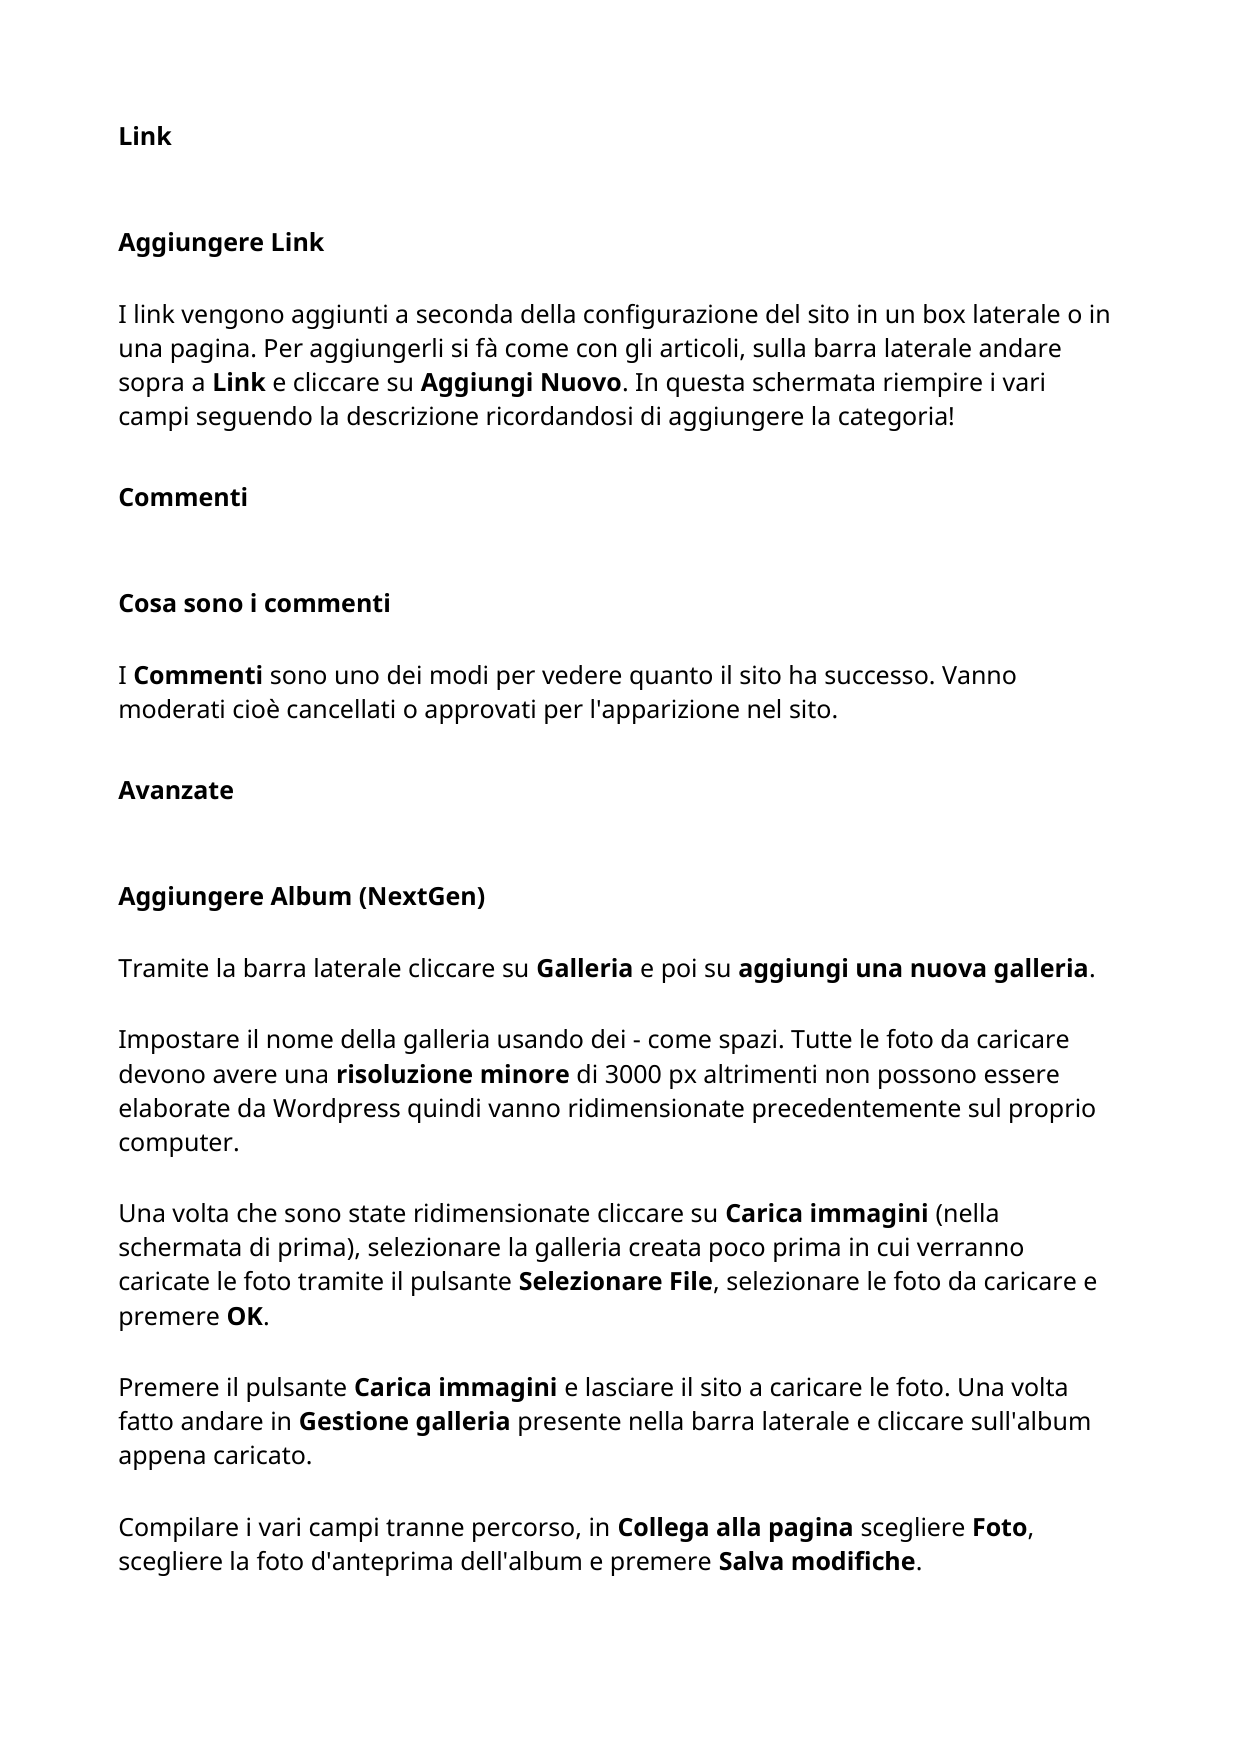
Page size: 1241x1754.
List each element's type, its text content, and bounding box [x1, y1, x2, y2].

text Aggiungere Album (NextGen) [118, 879, 1122, 913]
text Link [118, 118, 1122, 152]
text Avanzate [118, 772, 1122, 807]
text Compilare i vari campi tranne percorso, in Collega alla pagina scegliere Foto, scegliere la foto d'anteprima dell'album e premere Salva modifiche. [118, 1509, 1122, 1577]
text Premere il pulsante Carica immagini e lasciare il sito a caricare le foto. Una volta fatto andare in Gestione galleria presente nella barra laterale e cliccare sull'album appena caricato. [118, 1370, 1122, 1472]
text I link vengono aggiunti a seconda della configurazione del sito in un box laterale o in una pagina. Per aggiungerli si fà come con gli articoli, sulla barra laterale andare sopra a Link e cliccare su Aggiungi Nuovo. In questa schermata riempire i vari campi seguendo la descrizione ricordandosi di aggiungere la categoria! [118, 296, 1122, 432]
text Aggiungere Link [118, 225, 1122, 259]
text Tramite la barra laterale cliccare su Galleria e poi su aggiungi una nuova galleria. [118, 951, 1122, 985]
text I Commenti sono uno dei modi per vedere quanto il sito ha successo. Vanno moderati cioè cancellati o approvati per l'apparizione nel sito. [118, 657, 1122, 726]
text Impostare il nome della galleria usando dei - come spazi. Tutte le foto da caricare devono avere una risoluzione minore di 3000 px altrimenti non possono essere elaborate da Wordpress quindi vanno ridimensionate precedentemente sul proprio computer. [118, 1022, 1122, 1158]
text Una volta che sono state ridimensionate cliccare su Carica immagini (nella schermata di prima), selezionare la galleria creata poco prima in cui verranno caricate le foto tramite il pulsante Selezionare File, selezionare le foto da caricare e premere OK. [118, 1196, 1122, 1332]
text Commenti [118, 479, 1122, 513]
text Cosa sono i commenti [118, 586, 1122, 620]
